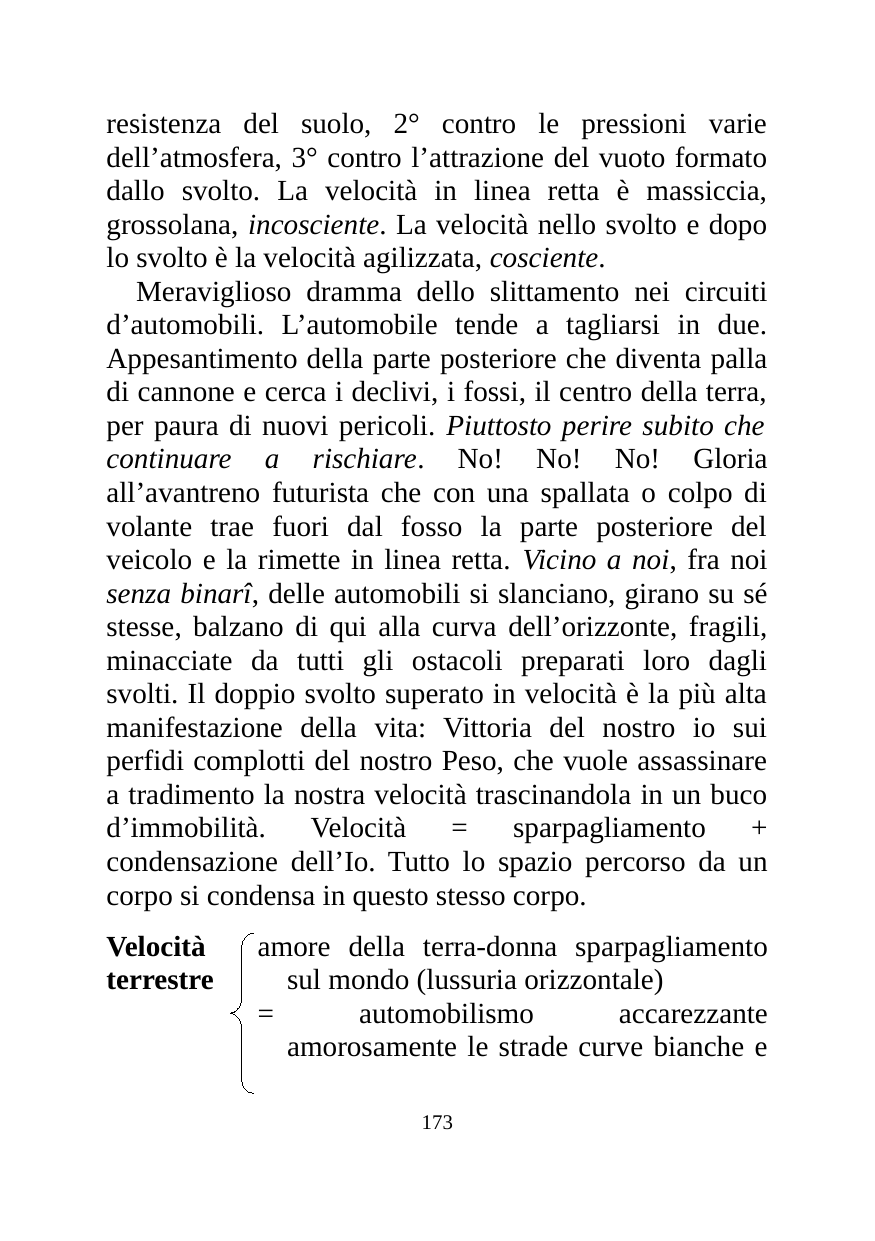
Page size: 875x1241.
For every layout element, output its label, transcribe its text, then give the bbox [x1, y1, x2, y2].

text Meraviglioso dramma dello slittamento nei circuiti d’automobili. L’automobile tende a tagliarsi in due. Appesantimento della parte posteriore che diventa palla di cannone e cerca i declivi, i fossi, il centro della terra, per paura di nuovi pericoli. Piuttosto perire subito che continuare a rischiare. No! No! No! Gloria all’avantreno futurista che con una spallata o colpo di volante trae fuori dal fosso la parte posteriore del veicolo e la rimette in linea retta. Vicino a noi, fra noi senza binarî, delle automobili si slanciano, girano su sé stesse, balzano di qui alla curva dell’orizzonte, fragili, minacciate da tutti gli ostacoli preparati loro dagli svolti. Il doppio svolto superato in velocità è la più alta manifestazione della vita: Vittoria del nostro io sui perfidi complotti del nostro Peso, che vuole assassinare a tradimento la nostra velocità trascinandola in un buco d’immobilità. Velocità = sparpagliamento + condensazione dell’Io. Tutto lo spazio percorso da un corpo si condensa in questo stesso corpo. [106, 274, 768, 911]
table_header amore della terra-donna sparpagliamento sul mondo (lussuria orizzontale) = automobilismo accarezzante amorosamente le strade curve bianche e [258, 929, 768, 1063]
table_header Velocità terrestre [106, 929, 257, 1063]
text resistenza del suolo, 2° contro le pressioni varie dell’atmosfera, 3° contro l’attrazione del vuoto formato dallo svolto. La velocità in linea retta è massiccia, grossolana, incosciente. La velocità nello svolto e dopo lo svolto è la velocità agilizzata, cosciente. [106, 106, 768, 274]
